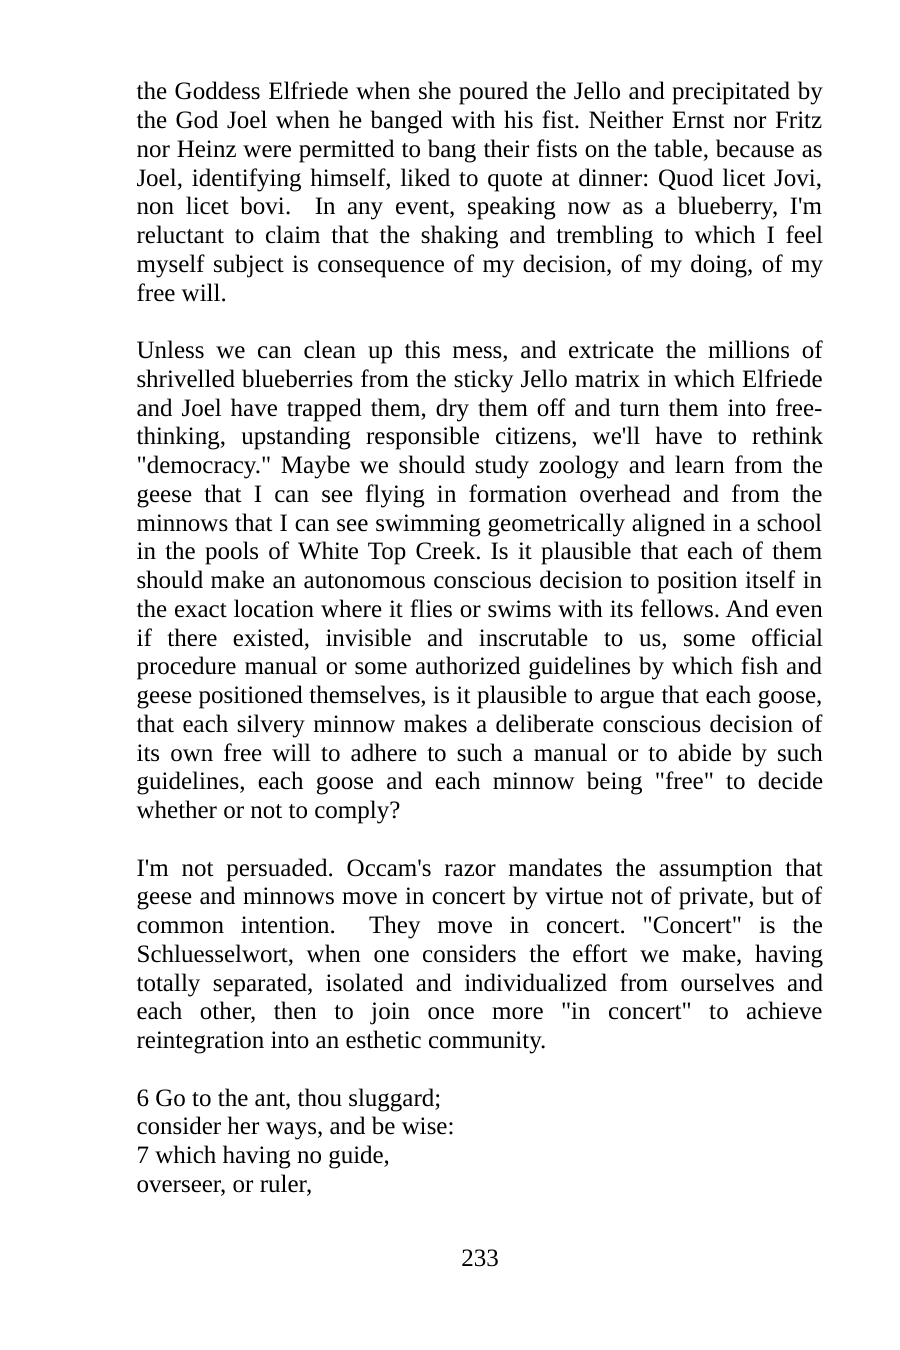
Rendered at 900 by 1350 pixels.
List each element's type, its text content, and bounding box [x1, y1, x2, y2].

text overseer, or ruler, [136, 1169, 823, 1198]
text Unless we can clean up this mess, and extricate the millions of shrivelled blueberries from the sticky Jello matrix in which Elfriede and Joel have trapped them, dry them off and turn them into free-thinking, upstanding responsible citizens, we'll have to rethink "democracy." Maybe we should study zoology and learn from the geese that I can see flying in formation overhead and from the minnows that I can see swimming geometrically aligned in a school in the pools of White Top Creek. Is it plausible that each of them should make an autonomous conscious decision to position itself in the exact location where it flies or swims with its fellows. And even if there existed, invisible and inscrutable to us, some official procedure manual or some authorized guidelines by which fish and geese positioned themselves, is it plausible to argue that each goose, that each silvery minnow makes a deliberate conscious decision of its own free will to adhere to such a manual or to abide by such guidelines, each goose and each minnow being "free" to decide whether or not to comply? [136, 335, 823, 824]
text the Goddess Elfriede when she poured the Jello and precipitated by the God Joel when he banged with his fist. Neither Ernst nor Fritz nor Heinz were permitted to bang their fists on the table, because as Joel, identifying himself, liked to quote at dinner: Quod licet Jovi, non licet bovi. In any event, speaking now as a blueberry, I'm reluctant to claim that the shaking and trembling to which I feel myself subject is consequence of my decision, of my doing, of my free will. [136, 76, 823, 306]
text 6 Go to the ant, thou sluggard; [136, 1083, 823, 1111]
text consider her ways, and be wise: [136, 1111, 823, 1140]
text 7 which having no guide, [136, 1140, 823, 1169]
text I'm not persuaded. Occam's razor mandates the assumption that geese and minnows move in concert by virtue not of private, but of common intention. They move in concert. "Concert" is the Schluesselwort, when one considers the effort we make, having totally separated, isolated and individualized from ourselves and each other, then to join once more "in concert" to achieve reintegration into an esthetic community. [136, 853, 823, 1054]
